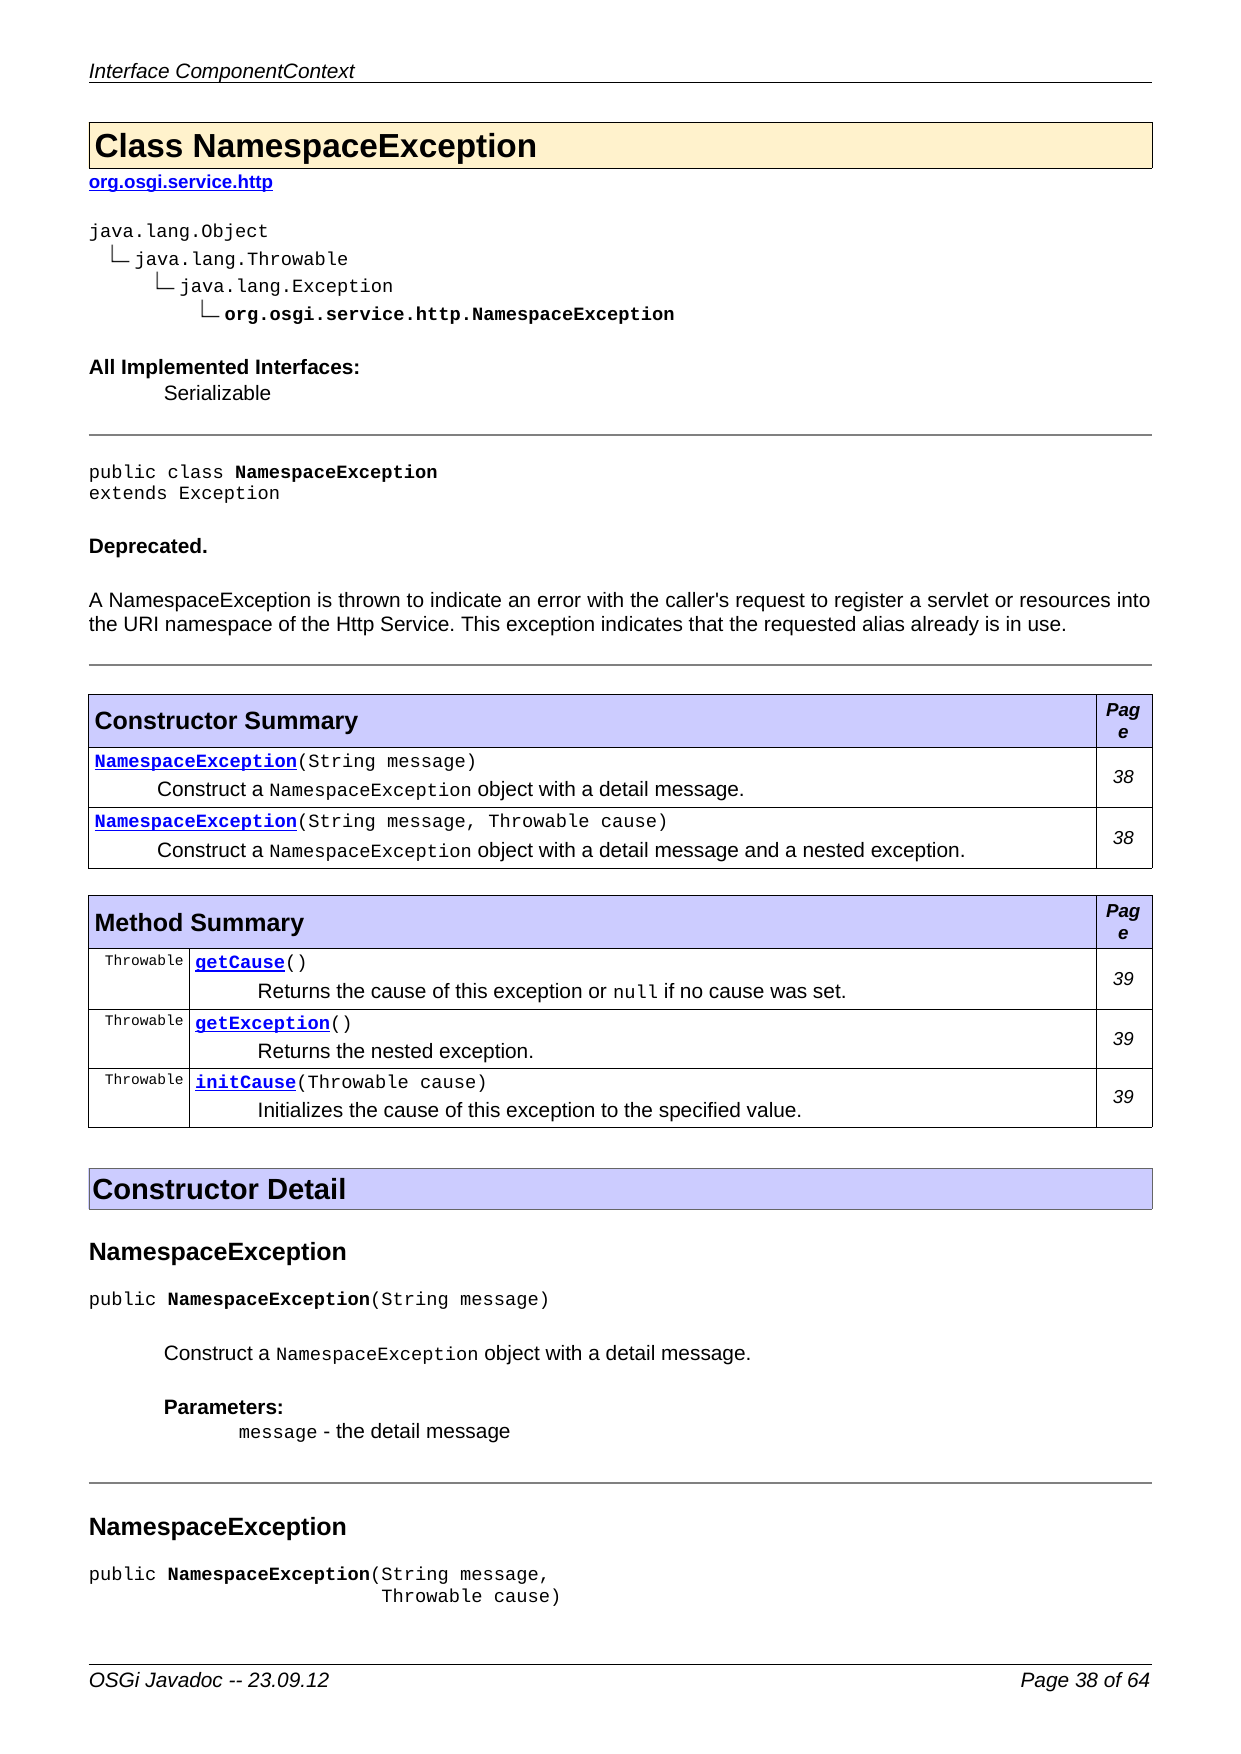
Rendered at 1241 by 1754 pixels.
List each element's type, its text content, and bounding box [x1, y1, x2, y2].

subtitle All Implemented Interfaces: [88, 355, 1152, 379]
text extends Exception [88, 484, 1152, 505]
table_cell [1097, 808, 1152, 868]
text public NamespaceException(String message, Throwable cause) [88, 1565, 1152, 1608]
subtitle Class NamespaceException [90, 123, 1152, 168]
table_cell initCause(Throwable cause) Initializes the cause of this exception to the specified value. [190, 1069, 1096, 1127]
text java.lang.Object [88, 222, 1152, 243]
text public class NamespaceException [88, 463, 1152, 484]
picture [201, 298, 225, 321]
text Construct a NamespaceException object with a detail message. [163, 1341, 1152, 1366]
table_cell getException() Returns the nested exception. [190, 1010, 1096, 1068]
table_cell NamespaceException(String message) Construct a NamespaceException object with a detail message. [89, 748, 1096, 807]
table_header Page [1097, 896, 1152, 948]
picture [111, 243, 135, 266]
text Deprecated. [88, 534, 1152, 558]
text Serializable [163, 381, 1152, 405]
table_cell getCause() Returns the cause of this exception or null if no cause was set. [190, 949, 1096, 1008]
table_cell [1097, 1010, 1152, 1068]
text public NamespaceException(String message) [88, 1290, 1152, 1311]
table_header Method Summary [89, 896, 1096, 948]
table_cell [1097, 949, 1152, 1008]
table_header Constructor Summary [89, 695, 1096, 747]
table_cell [1097, 1069, 1152, 1127]
text A NamespaceException is thrown to indicate an error with the caller's request to register a servlet or resources into the URI namespace of the Http Service. This exception indicates that the requested alias already is in use. [88, 587, 1152, 635]
table_cell Throwable [89, 949, 189, 1008]
subtitle NamespaceException [88, 1512, 1152, 1541]
table_cell NamespaceException(String message, Throwable cause) Construct a NamespaceException object with a detail message and a nested exception. [89, 808, 1096, 868]
text org.osgi.service.http [88, 171, 1152, 193]
text Parameters: [163, 1395, 1152, 1419]
subtitle NamespaceException [88, 1237, 1152, 1266]
text java.lang.Throwable [88, 243, 1152, 271]
text message - the detail message [238, 1419, 1152, 1444]
table_cell Throwable [89, 1010, 189, 1068]
picture [156, 270, 180, 293]
text java.lang.Exception [88, 271, 1152, 298]
subtitle Constructor Detail [90, 1169, 1152, 1209]
table_cell [1097, 748, 1152, 807]
table_header Page [1097, 695, 1152, 747]
table_cell Throwable [89, 1069, 189, 1127]
text org.osgi.service.http.NamespaceException [88, 298, 1152, 326]
